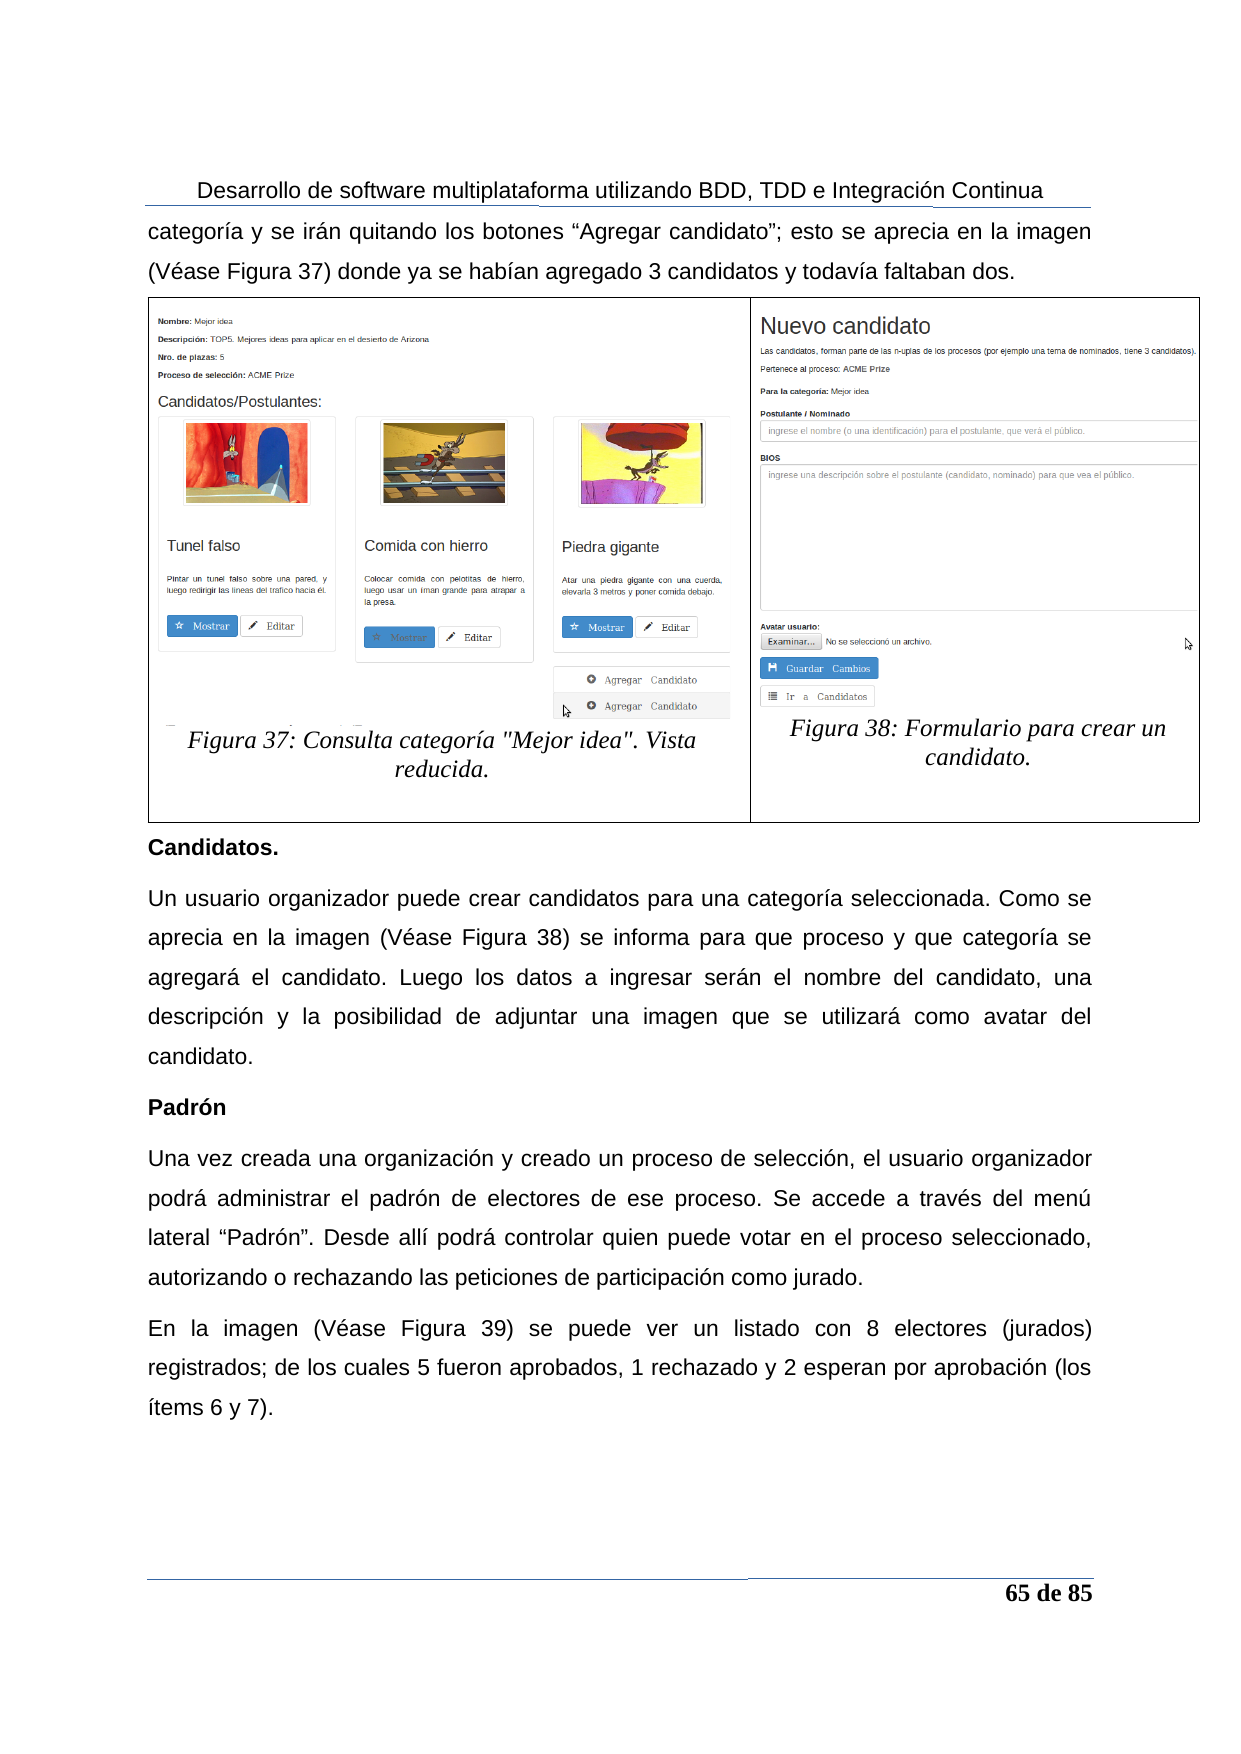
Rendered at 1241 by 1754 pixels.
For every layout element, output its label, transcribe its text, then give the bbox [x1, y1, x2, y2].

picture [153, 315, 731, 726]
text En la imagen (Véase Figura 39) se puede ver un listado con 8 electores (jurados) registrados; de los cuales 5 fueron aprobados, 1 rechazado y 2 esperan por aprobación (los ítems 6 y 7). [148, 1315, 1093, 1420]
text Padrón [148, 1094, 1093, 1120]
text categoría y se irán quitando los botones “Agregar candidato”; esto se aprecia en la imagen (Véase Figura 37) donde ya se habían agregado 3 candidatos y todavía faltaban dos. [148, 218, 1093, 284]
table_header [751, 298, 1199, 822]
picture [758, 315, 1198, 714]
text Candidatos. [148, 833, 1093, 860]
text Un usuario organizador puede crear candidatos para una categoría seleccionada. Como se aprecia en la imagen (Véase Figura 38) se informa para que proceso y que categoría se agregará el candidato. Luego los datos a ingresar serán el nombre del candidato, una descripción y la posibilidad de adjuntar una imagen que se utilizará como avatar del candidato. [148, 885, 1093, 1069]
text Una vez creada una organización y creado un proceso de selección, el usuario organizador podrá administrar el padrón de electores de ese proceso. Se accede a través del menú lateral “Padrón”. Desde allí podrá controlar quien puede votar en el proceso seleccionado, autorizando o rechazando las peticiones de participación como jurado. [148, 1145, 1093, 1290]
table_header [149, 298, 750, 822]
